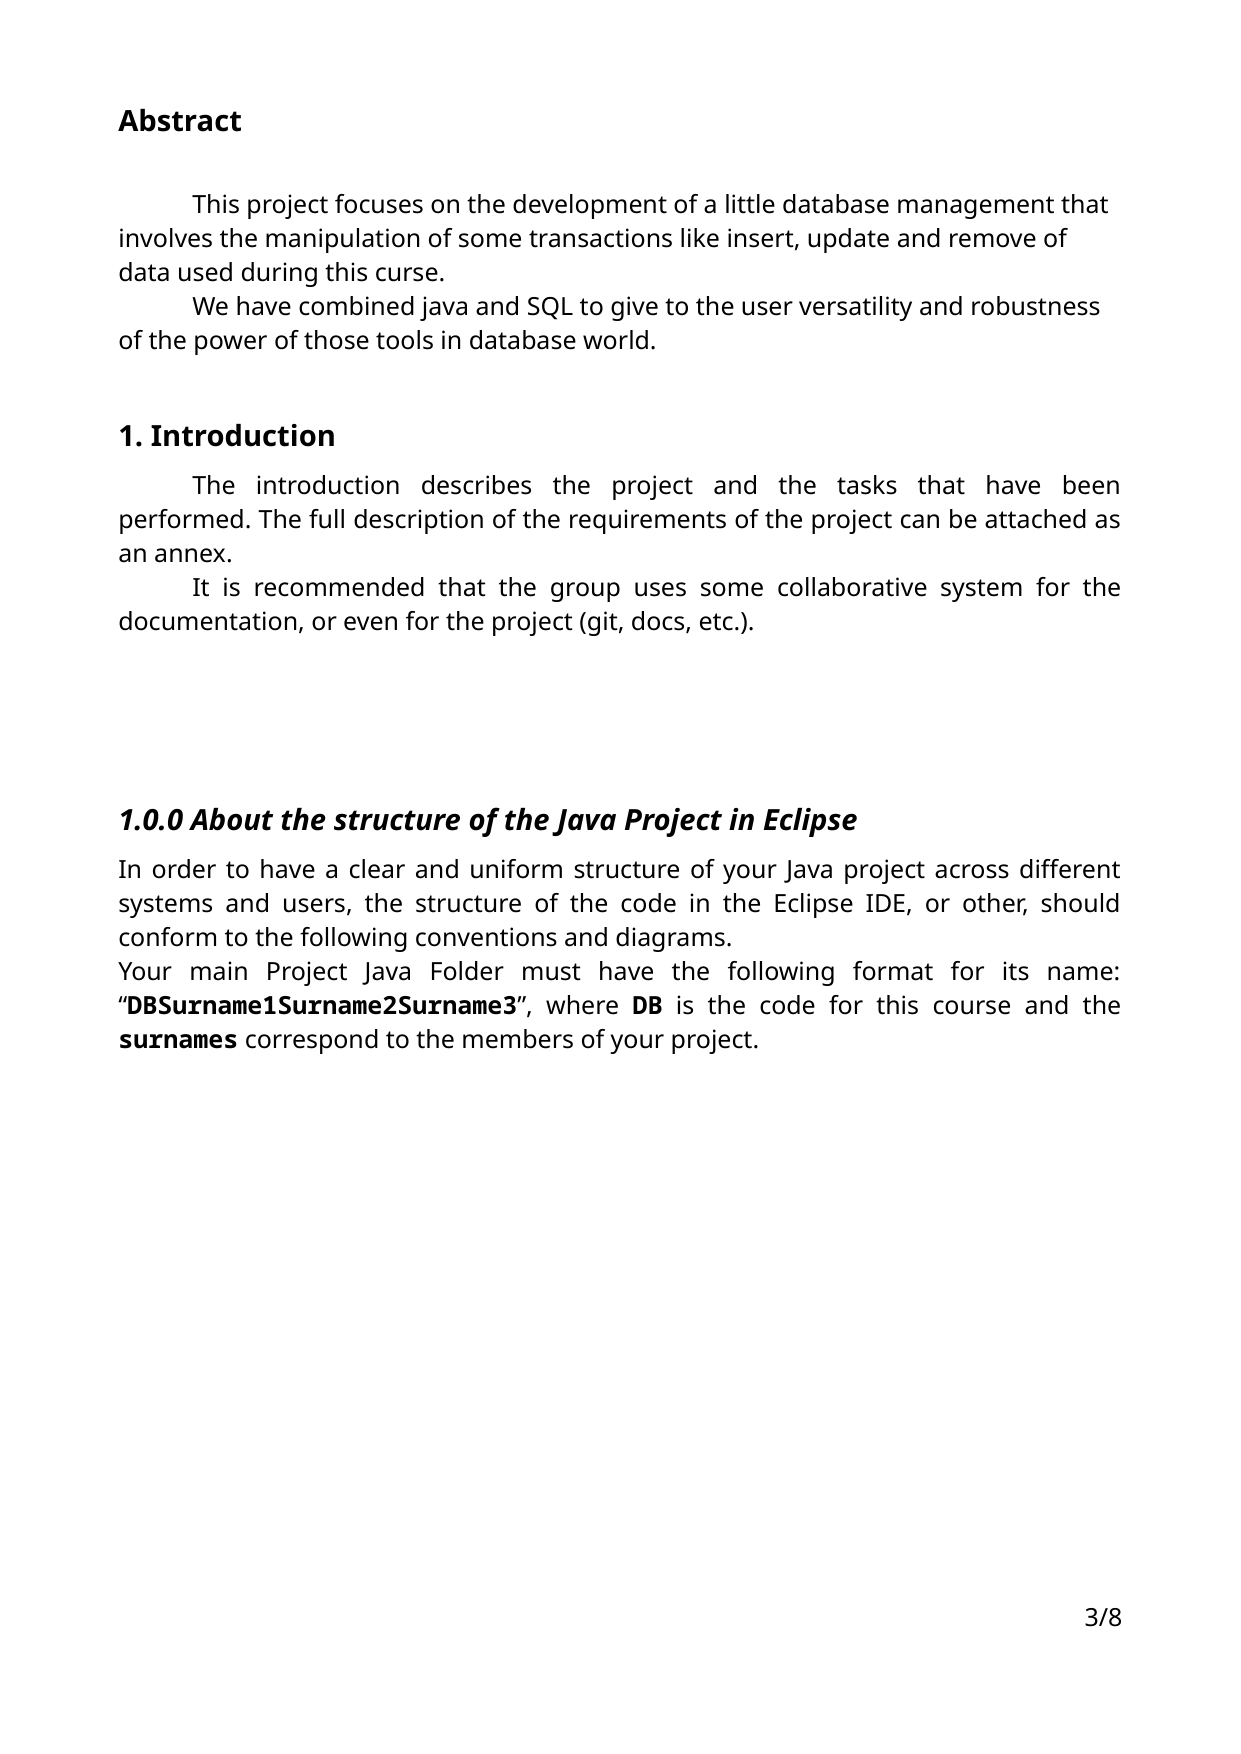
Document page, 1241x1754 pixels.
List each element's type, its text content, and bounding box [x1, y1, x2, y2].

text Your main Project Java Folder must have the following format for its name: “DBSurname1Surname2Surname3”, where DB is the code for this course and the surnames correspond to the members of your project. [118, 954, 1122, 1056]
subtitle 1.0.0 About the structure of the Java Project in Eclipse [118, 799, 1122, 839]
text It is recommended that the group uses some collaborative system for the documentation, or even for the project (git, docs, etc.). [118, 570, 1122, 638]
subtitle 1. Introduction [118, 416, 1122, 455]
text In order to have a clear and uniform structure of your Java project across different systems and users, the structure of the code in the Eclipse IDE, or other, should conform to the following conventions and diagrams. [118, 852, 1122, 954]
text The introduction describes the project and the tasks that have been performed. The full description of the requirements of the project can be attached as an annex. [118, 468, 1122, 570]
text We have combined java and SQL to give to the user versatility and robustness of the power of those tools in database world. [118, 288, 1122, 357]
text This project focuses on the development of a little database management that involves the manipulation of some transactions like insert, update and remove of data used during this curse. [118, 186, 1122, 288]
subtitle Abstract [118, 100, 1122, 140]
